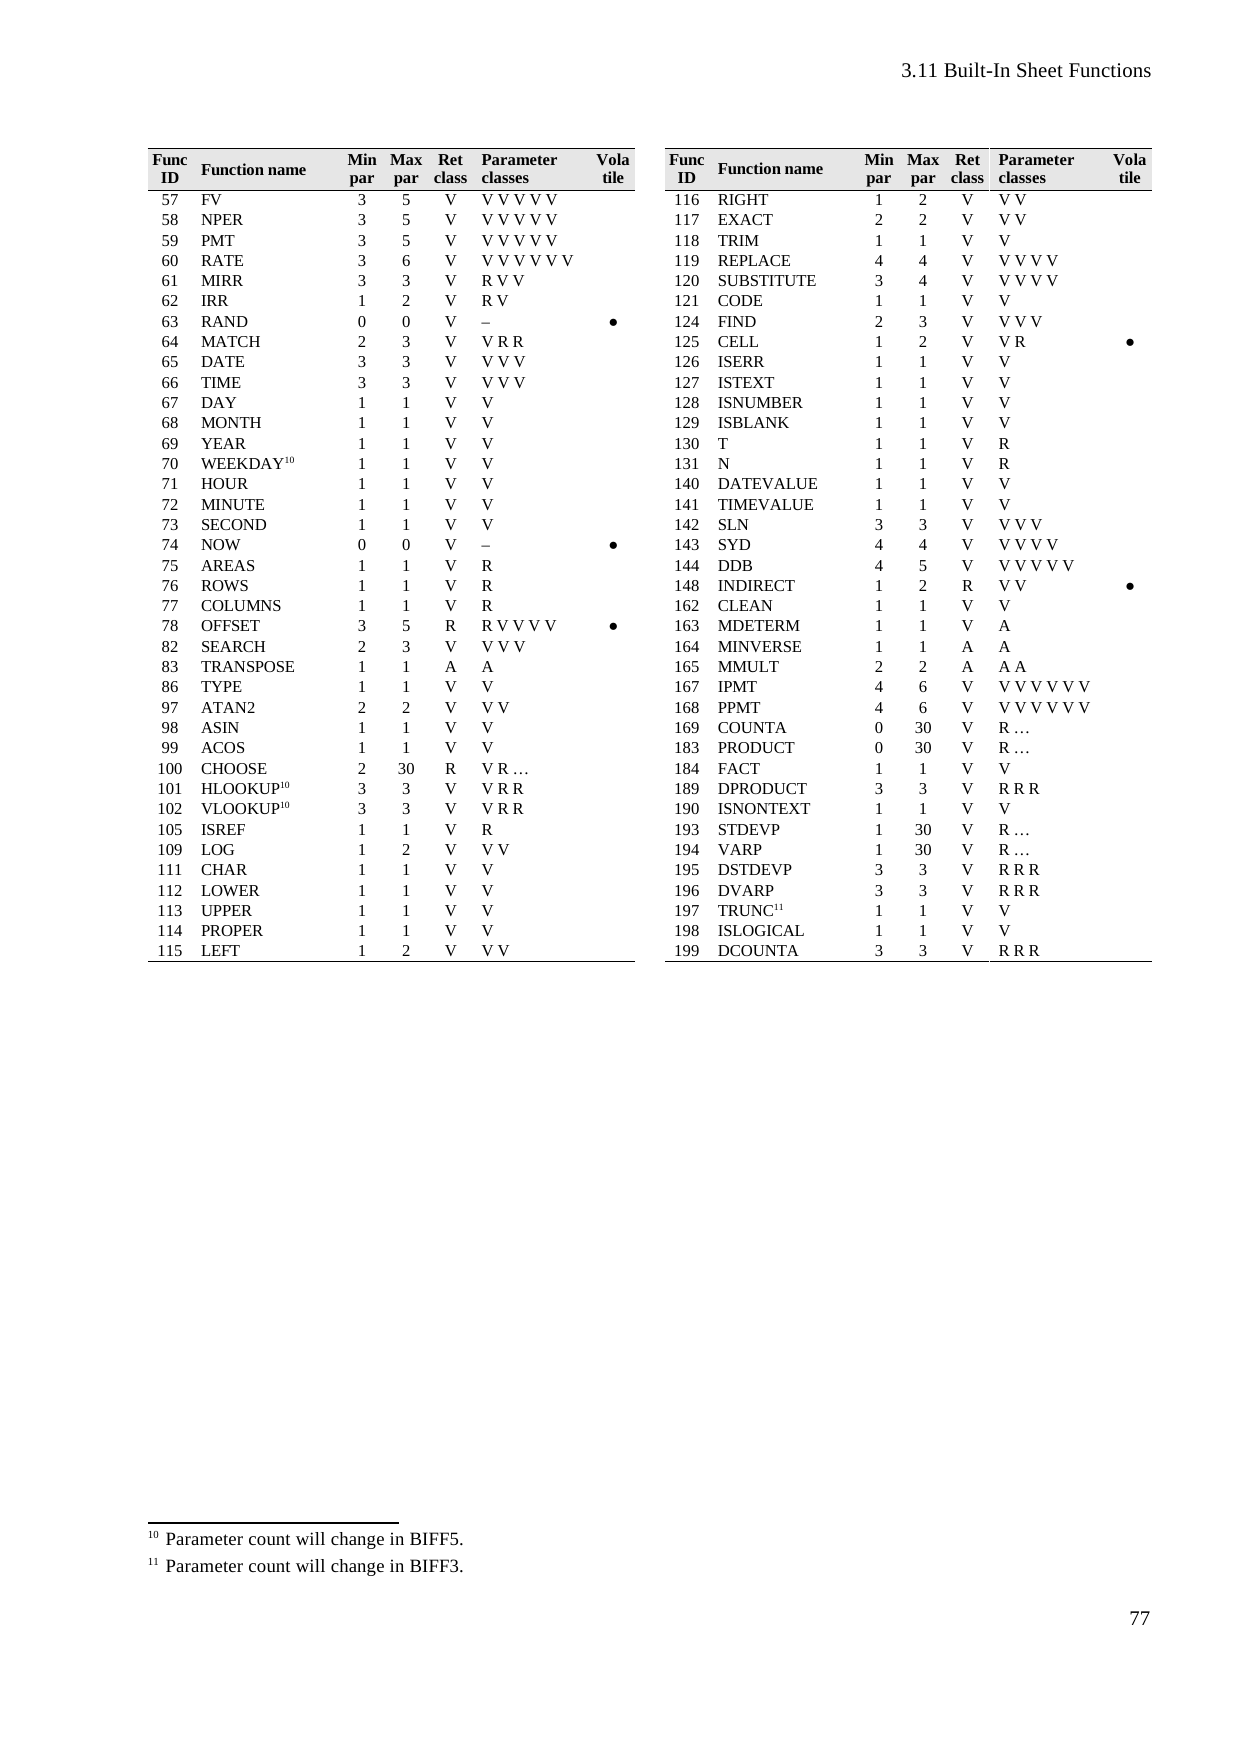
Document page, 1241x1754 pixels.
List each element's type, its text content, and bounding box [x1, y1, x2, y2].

table_cell 127 [665, 373, 709, 393]
table_cell 120 [665, 271, 709, 291]
table_cell DDB [709, 555, 857, 576]
table_cell V [428, 332, 473, 352]
table_cell [635, 474, 664, 494]
table_cell V [990, 474, 1108, 494]
table_cell 3 [901, 860, 945, 880]
table_cell 163 [665, 616, 709, 637]
table_cell V V V V V [473, 230, 591, 251]
table_cell V [945, 515, 989, 535]
table_cell V [428, 494, 473, 515]
table_cell 1 [901, 494, 945, 515]
table_cell 2 [384, 840, 428, 860]
table_cell V [945, 779, 989, 799]
table_cell V [990, 373, 1108, 393]
table_cell 1 [901, 616, 945, 637]
table_cell AREAS [192, 555, 340, 576]
table_cell 4 [901, 271, 945, 291]
table_cell V V V V V [990, 555, 1108, 576]
table_header Volatile [591, 149, 635, 190]
table_cell V [990, 230, 1108, 251]
table_cell 1 [340, 555, 384, 576]
table_cell 4 [857, 535, 901, 555]
table_cell [1108, 230, 1152, 251]
table_cell V [473, 738, 591, 758]
table_cell 1 [857, 434, 901, 454]
table_cell 124 [665, 312, 709, 332]
table_header Func ID [148, 149, 192, 190]
table_cell [635, 819, 664, 840]
table_cell 3 [340, 230, 384, 251]
table_cell [591, 373, 635, 393]
table_cell A [945, 657, 989, 677]
table_cell ISLOGICAL [709, 921, 857, 941]
table_cell [591, 596, 635, 616]
table_cell 165 [665, 657, 709, 677]
table_cell 6 [901, 677, 945, 697]
table_cell 130 [665, 434, 709, 454]
table_cell 30 [901, 738, 945, 758]
table_cell V [428, 698, 473, 718]
table_cell 1 [384, 555, 428, 576]
table_cell 100 [148, 759, 192, 779]
table_cell V R … [473, 759, 591, 779]
table_cell V [428, 718, 473, 738]
table_cell 4 [901, 535, 945, 555]
table_cell [591, 474, 635, 494]
table_cell [591, 718, 635, 738]
table_cell 1 [384, 434, 428, 454]
table_cell 1 [340, 819, 384, 840]
table_cell 183 [665, 738, 709, 758]
table_cell PRODUCT [709, 738, 857, 758]
table_cell V [945, 230, 989, 251]
table_cell 3 [384, 637, 428, 657]
table_cell 111 [148, 860, 192, 880]
table_cell [1108, 312, 1152, 332]
table_cell V [945, 941, 989, 961]
table_cell [635, 576, 664, 596]
table_cell V V V V [990, 251, 1108, 271]
table_cell R R R [990, 941, 1108, 961]
table_cell [591, 860, 635, 880]
table_cell [1108, 657, 1152, 677]
table_cell 1 [340, 840, 384, 860]
table_cell 1 [901, 901, 945, 921]
table_cell RAND [192, 312, 340, 332]
table_cell V [428, 840, 473, 860]
table_cell 69 [148, 434, 192, 454]
table_cell TYPE [192, 677, 340, 697]
table_cell V V V [473, 637, 591, 657]
table_cell 4 [857, 698, 901, 718]
table_cell [591, 819, 635, 840]
table_cell V [428, 941, 473, 961]
table_cell [635, 738, 664, 758]
table_cell [1108, 677, 1152, 697]
table_cell 131 [665, 454, 709, 474]
table_cell V [945, 413, 989, 433]
table_cell 3 [901, 941, 945, 961]
table_cell [1108, 535, 1152, 555]
table_cell 1 [857, 474, 901, 494]
table_cell V [945, 454, 989, 474]
table_cell R … [990, 819, 1108, 840]
table_cell 74 [148, 535, 192, 555]
table_cell TRANSPOSE [192, 657, 340, 677]
table_cell 3 [340, 799, 384, 819]
table_cell V [945, 434, 989, 454]
table_cell [1108, 271, 1152, 291]
table_cell 3 [340, 779, 384, 799]
table_cell V V V [990, 312, 1108, 332]
table_cell V V [990, 210, 1108, 230]
table_cell A [473, 657, 591, 677]
table_cell V [428, 413, 473, 433]
table_cell 1 [384, 677, 428, 697]
table_cell ● [591, 535, 635, 555]
table_cell 99 [148, 738, 192, 758]
table_cell 1 [901, 921, 945, 941]
table_cell REPLACE [709, 251, 857, 271]
table_header Max par [901, 149, 945, 190]
table_cell V [428, 474, 473, 494]
table_cell V [990, 393, 1108, 413]
table_cell A [990, 616, 1108, 637]
table_cell 1 [340, 454, 384, 474]
table_cell V V V [990, 515, 1108, 535]
table_cell 1 [857, 901, 901, 921]
table_cell 1 [340, 413, 384, 433]
table_cell [591, 515, 635, 535]
table_cell 1 [340, 393, 384, 413]
table_cell [635, 779, 664, 799]
table_cell 58 [148, 210, 192, 230]
table_cell 1 [384, 901, 428, 921]
table_cell V [473, 494, 591, 515]
table_cell V [428, 191, 473, 210]
table_cell T [709, 434, 857, 454]
table_header Min par [340, 149, 384, 190]
table_cell 126 [665, 352, 709, 372]
table_cell V V V V V V [473, 251, 591, 271]
table_cell 197 [665, 901, 709, 921]
table_cell 1 [901, 596, 945, 616]
table_cell V [990, 352, 1108, 372]
table_cell 1 [384, 738, 428, 758]
table_cell 5 [384, 210, 428, 230]
table_cell PMT [192, 230, 340, 251]
table_cell 30 [901, 819, 945, 840]
table_cell [591, 901, 635, 921]
table_cell 1 [384, 596, 428, 616]
table_cell ISNUMBER [709, 393, 857, 413]
table_cell [1108, 352, 1152, 372]
table_cell PPMT [709, 698, 857, 718]
table_cell 1 [384, 860, 428, 880]
table_cell V V [473, 698, 591, 718]
table_cell V V V V V [473, 210, 591, 230]
table_cell [635, 860, 664, 880]
table_cell [635, 616, 664, 637]
table_cell 4 [857, 251, 901, 271]
table_cell 2 [857, 312, 901, 332]
table_cell [1108, 819, 1152, 840]
table_cell 1 [384, 819, 428, 840]
table_cell 116 [665, 191, 709, 210]
table_cell [1108, 413, 1152, 433]
table_cell 3 [340, 271, 384, 291]
table_cell V V V [473, 352, 591, 372]
table_cell 2 [384, 941, 428, 961]
table_cell V [473, 474, 591, 494]
table_cell V [945, 840, 989, 860]
table_cell 3 [857, 860, 901, 880]
table_cell [1108, 474, 1152, 494]
table_cell V [945, 819, 989, 840]
table_cell 4 [901, 251, 945, 271]
table_cell [1108, 393, 1152, 413]
table_cell V [990, 759, 1108, 779]
table_cell STDEVP [709, 819, 857, 840]
table_cell 168 [665, 698, 709, 718]
table_cell 3 [384, 332, 428, 352]
table_cell 1 [340, 434, 384, 454]
table_cell DPRODUCT [709, 779, 857, 799]
table_cell 3 [384, 352, 428, 372]
table_cell LOWER [192, 880, 340, 901]
table_cell [635, 251, 664, 271]
table_cell [635, 291, 664, 312]
table_cell 78 [148, 616, 192, 637]
table_cell 114 [148, 921, 192, 941]
table_cell R V V [473, 271, 591, 291]
table_cell [635, 373, 664, 393]
table_cell 0 [384, 535, 428, 555]
table_cell 2 [384, 291, 428, 312]
table_cell 3 [340, 191, 384, 210]
table_cell MATCH [192, 332, 340, 352]
table_cell 6 [901, 698, 945, 718]
table_cell 1 [384, 494, 428, 515]
table_cell 2 [340, 637, 384, 657]
table_cell [635, 555, 664, 576]
table_cell V V V V V [473, 191, 591, 210]
table_cell 1 [340, 941, 384, 961]
table_cell 1 [384, 393, 428, 413]
table_cell V [428, 210, 473, 230]
table_cell V [945, 210, 989, 230]
table_cell 1 [384, 880, 428, 901]
table_cell 199 [665, 941, 709, 961]
table_cell TIMEVALUE [709, 494, 857, 515]
table_cell 3 [901, 515, 945, 535]
table_cell 118 [665, 230, 709, 251]
table_cell 1 [340, 494, 384, 515]
table_cell V [473, 515, 591, 535]
table_header Func ID [665, 149, 709, 190]
table_cell CODE [709, 291, 857, 312]
table_cell SECOND [192, 515, 340, 535]
table_cell V V V [473, 373, 591, 393]
table_cell R [428, 616, 473, 637]
table_cell V [428, 860, 473, 880]
table_cell 66 [148, 373, 192, 393]
table_cell 1 [857, 596, 901, 616]
table_cell [591, 413, 635, 433]
table_cell V [428, 596, 473, 616]
table_cell V [473, 718, 591, 738]
table_cell [591, 921, 635, 941]
table_cell 3 [857, 941, 901, 961]
table_cell TRUNC11 [709, 901, 857, 921]
table_header Parameter classes [473, 149, 591, 190]
table_cell 1 [901, 637, 945, 657]
table_cell 101 [148, 779, 192, 799]
table_cell 1 [857, 494, 901, 515]
table_cell V [428, 555, 473, 576]
table_cell 5 [384, 191, 428, 210]
table_cell [591, 799, 635, 819]
table_cell 3 [340, 251, 384, 271]
table_cell OFFSET [192, 616, 340, 637]
table_cell SEARCH [192, 637, 340, 657]
table_cell 65 [148, 352, 192, 372]
table_cell 30 [901, 840, 945, 860]
table_cell [591, 738, 635, 758]
table_cell 67 [148, 393, 192, 413]
table_cell 3 [384, 271, 428, 291]
table_cell 0 [340, 312, 384, 332]
table_cell 1 [384, 576, 428, 596]
table_cell 1 [857, 576, 901, 596]
table_cell 112 [148, 880, 192, 901]
table_cell [635, 352, 664, 372]
table_cell 30 [384, 759, 428, 779]
table_cell MINVERSE [709, 637, 857, 657]
table_cell 1 [384, 921, 428, 941]
table_cell ● [591, 616, 635, 637]
table_cell 115 [148, 941, 192, 961]
table_cell HLOOKUP10 [192, 779, 340, 799]
table_cell V [945, 698, 989, 718]
table_cell 105 [148, 819, 192, 840]
table_cell [635, 210, 664, 230]
table_cell R [945, 576, 989, 596]
table_cell [635, 840, 664, 860]
table_cell ROWS [192, 576, 340, 596]
table_cell [635, 393, 664, 413]
table_cell [1108, 434, 1152, 454]
table_cell V [428, 352, 473, 372]
table_cell V V [990, 576, 1108, 596]
table_cell 1 [901, 413, 945, 433]
table_cell 3 [857, 880, 901, 901]
table_cell V [428, 291, 473, 312]
table_cell 195 [665, 860, 709, 880]
table_header Parameter classes [990, 149, 1108, 190]
table_cell 3 [340, 373, 384, 393]
table_cell 1 [901, 434, 945, 454]
table_cell DATEVALUE [709, 474, 857, 494]
table_cell 2 [901, 332, 945, 352]
table_cell R … [990, 840, 1108, 860]
table_cell 3 [901, 779, 945, 799]
table_cell 184 [665, 759, 709, 779]
table_cell 2 [857, 210, 901, 230]
table_cell [1108, 596, 1152, 616]
table_cell 1 [857, 291, 901, 312]
table_cell [591, 271, 635, 291]
table_cell [1108, 718, 1152, 738]
table_cell 3 [384, 373, 428, 393]
table_cell V [428, 799, 473, 819]
table_cell V [428, 637, 473, 657]
table_cell [1108, 738, 1152, 758]
table_cell [635, 799, 664, 819]
table_cell V [473, 901, 591, 921]
table_cell R [473, 576, 591, 596]
table_cell MONTH [192, 413, 340, 433]
table_cell [635, 880, 664, 901]
table_cell R R R [990, 860, 1108, 880]
table_cell [1108, 616, 1152, 637]
table_cell ISERR [709, 352, 857, 372]
table_cell – [473, 312, 591, 332]
table_cell VLOOKUP10 [192, 799, 340, 819]
table_cell 2 [901, 191, 945, 210]
table_cell ATAN2 [192, 698, 340, 718]
table_cell 75 [148, 555, 192, 576]
table_cell 167 [665, 677, 709, 697]
table_cell V [990, 901, 1108, 921]
table_cell 1 [384, 474, 428, 494]
table_cell V [428, 515, 473, 535]
table_cell NPER [192, 210, 340, 230]
table_cell 196 [665, 880, 709, 901]
table_cell V [945, 860, 989, 880]
table_cell [591, 576, 635, 596]
table_cell [591, 677, 635, 697]
table_cell 2 [857, 657, 901, 677]
table_cell 109 [148, 840, 192, 860]
table_cell 71 [148, 474, 192, 494]
table_cell [1108, 191, 1152, 210]
table_cell V [945, 677, 989, 697]
table_cell 72 [148, 494, 192, 515]
table_cell V [945, 921, 989, 941]
table_cell DCOUNTA [709, 941, 857, 961]
table_cell CLEAN [709, 596, 857, 616]
table_cell 1 [857, 413, 901, 433]
table_cell V [945, 799, 989, 819]
table_cell V [428, 393, 473, 413]
table_cell MDETERM [709, 616, 857, 637]
table_cell V [990, 921, 1108, 941]
table_cell V [945, 738, 989, 758]
table_cell V [428, 779, 473, 799]
table_cell 2 [901, 210, 945, 230]
table_cell 3 [384, 779, 428, 799]
table_cell 125 [665, 332, 709, 352]
table_cell 129 [665, 413, 709, 433]
table_cell 70 [148, 454, 192, 474]
table_cell VARP [709, 840, 857, 860]
table_cell MMULT [709, 657, 857, 677]
table_cell [635, 921, 664, 941]
table_cell ● [591, 312, 635, 332]
table_cell IPMT [709, 677, 857, 697]
table_cell R R R [990, 779, 1108, 799]
table_cell [591, 434, 635, 454]
table_header Volatile [1108, 149, 1152, 190]
table_header Min par [857, 149, 901, 190]
table_cell [1108, 698, 1152, 718]
table_cell 3 [340, 352, 384, 372]
table_cell V [945, 191, 989, 210]
table_cell UPPER [192, 901, 340, 921]
table_cell V [945, 718, 989, 738]
table_cell CHAR [192, 860, 340, 880]
table_cell 1 [384, 413, 428, 433]
table_header Ret class [945, 149, 989, 190]
table_cell 119 [665, 251, 709, 271]
table_cell V [945, 312, 989, 332]
table_cell 2 [901, 576, 945, 596]
table_cell 1 [384, 657, 428, 677]
table_cell R [473, 819, 591, 840]
table_cell V [945, 332, 989, 352]
table_cell ACOS [192, 738, 340, 758]
table_cell CHOOSE [192, 759, 340, 779]
table_cell ISBLANK [709, 413, 857, 433]
table_cell TRIM [709, 230, 857, 251]
table_cell 1 [340, 576, 384, 596]
table_cell V [945, 352, 989, 372]
table_cell 1 [857, 921, 901, 941]
table_cell 63 [148, 312, 192, 332]
table_header Function name [709, 149, 857, 190]
table_cell V R R [473, 799, 591, 819]
table_cell 4 [857, 677, 901, 697]
table_cell SYD [709, 535, 857, 555]
table_cell DATE [192, 352, 340, 372]
table_cell 162 [665, 596, 709, 616]
table_cell ISNONTEXT [709, 799, 857, 819]
table_cell V [428, 901, 473, 921]
table_cell [635, 698, 664, 718]
table_cell ISTEXT [709, 373, 857, 393]
table_cell 169 [665, 718, 709, 738]
table_cell 1 [340, 291, 384, 312]
table_cell DSTDEVP [709, 860, 857, 880]
table_cell 3 [901, 312, 945, 332]
table_cell V [428, 738, 473, 758]
table_cell 2 [340, 698, 384, 718]
table_cell 1 [340, 596, 384, 616]
table_cell ● [1108, 576, 1152, 596]
table_cell [591, 352, 635, 372]
table_cell R … [990, 738, 1108, 758]
table_cell V [945, 251, 989, 271]
table_cell [1108, 637, 1152, 657]
table_cell 1 [901, 474, 945, 494]
table_cell V [428, 434, 473, 454]
table_cell 1 [901, 291, 945, 312]
table_cell R [473, 555, 591, 576]
table_cell R [428, 759, 473, 779]
table_cell 1 [857, 373, 901, 393]
table_cell [591, 637, 635, 657]
table_cell [591, 657, 635, 677]
table_cell [1108, 555, 1152, 576]
table_cell [635, 941, 664, 962]
table_cell 64 [148, 332, 192, 352]
table_cell V [945, 616, 989, 637]
table_cell V [428, 677, 473, 697]
table_cell 190 [665, 799, 709, 819]
table_cell 1 [857, 819, 901, 840]
table_cell [591, 779, 635, 799]
table_cell 1 [340, 474, 384, 494]
table_cell V [473, 921, 591, 941]
table_cell V [428, 819, 473, 840]
table_cell 1 [340, 515, 384, 535]
table_cell 86 [148, 677, 192, 697]
table_cell R [990, 454, 1108, 474]
table_cell 194 [665, 840, 709, 860]
table_cell [635, 332, 664, 352]
table_cell [1108, 921, 1152, 941]
table_cell V [990, 799, 1108, 819]
table_cell V R R [473, 332, 591, 352]
table_cell 121 [665, 291, 709, 312]
table_cell [1108, 210, 1152, 230]
table_cell 76 [148, 576, 192, 596]
table_cell FIND [709, 312, 857, 332]
table_cell A [990, 637, 1108, 657]
table_cell [635, 718, 664, 738]
table_cell 144 [665, 555, 709, 576]
table_cell 5 [384, 230, 428, 251]
table_cell 1 [857, 616, 901, 637]
table_cell [591, 698, 635, 718]
table_cell V [990, 596, 1108, 616]
table_cell [635, 434, 664, 454]
table_cell V [473, 393, 591, 413]
table_cell 2 [384, 698, 428, 718]
table_cell A [428, 657, 473, 677]
table_cell [635, 190, 664, 210]
table_cell 140 [665, 474, 709, 494]
table_cell LEFT [192, 941, 340, 961]
table_cell [591, 191, 635, 210]
table_cell V [990, 494, 1108, 515]
table_cell MIRR [192, 271, 340, 291]
table_cell – [473, 535, 591, 555]
table_cell 1 [340, 657, 384, 677]
table_cell TIME [192, 373, 340, 393]
table_cell V [945, 271, 989, 291]
table_cell [591, 251, 635, 271]
table_cell 5 [384, 616, 428, 637]
table_cell MINUTE [192, 494, 340, 515]
table_cell [1108, 840, 1152, 860]
table_cell 68 [148, 413, 192, 433]
table_cell V [428, 880, 473, 901]
table_cell V [428, 251, 473, 271]
table_cell V [990, 291, 1108, 312]
table_cell [635, 271, 664, 291]
table_cell 1 [384, 515, 428, 535]
table_cell 3 [857, 515, 901, 535]
table_cell 1 [901, 352, 945, 372]
table_cell 77 [148, 596, 192, 616]
table_cell [635, 677, 664, 697]
table_cell [591, 555, 635, 576]
table_cell V [428, 576, 473, 596]
table_cell 83 [148, 657, 192, 677]
table_cell V R R [473, 779, 591, 799]
table_cell 1 [340, 860, 384, 880]
table_cell 1 [857, 840, 901, 860]
table_cell 98 [148, 718, 192, 738]
table_cell [1108, 454, 1152, 474]
table_cell V [473, 677, 591, 697]
table_cell DAY [192, 393, 340, 413]
table_cell 1 [901, 373, 945, 393]
table_cell [1108, 941, 1152, 961]
table_cell 148 [665, 576, 709, 596]
table_cell V [945, 596, 989, 616]
table_cell V V [473, 840, 591, 860]
table_cell R … [990, 718, 1108, 738]
table_cell 198 [665, 921, 709, 941]
table_cell 0 [857, 738, 901, 758]
table_cell [1108, 291, 1152, 312]
table_cell [1108, 860, 1152, 880]
table_cell RIGHT [709, 191, 857, 210]
table_cell [591, 393, 635, 413]
table_cell [1108, 779, 1152, 799]
table_cell 30 [901, 718, 945, 738]
table_cell 164 [665, 637, 709, 657]
table_cell YEAR [192, 434, 340, 454]
table_cell 1 [340, 718, 384, 738]
table_cell R V [473, 291, 591, 312]
table_cell [635, 454, 664, 474]
table_cell V [428, 230, 473, 251]
table_cell 1 [857, 393, 901, 413]
table_cell RATE [192, 251, 340, 271]
table_cell V [428, 921, 473, 941]
table_cell 3 [901, 880, 945, 901]
table_cell V V [473, 941, 591, 961]
table_cell 142 [665, 515, 709, 535]
table_cell 3 [384, 799, 428, 819]
table_cell ISREF [192, 819, 340, 840]
table_cell 2 [340, 759, 384, 779]
table_cell 1 [901, 799, 945, 819]
table_cell V [990, 413, 1108, 433]
table_cell V [945, 535, 989, 555]
table_cell IRR [192, 291, 340, 312]
table_cell 62 [148, 291, 192, 312]
table_cell 1 [901, 230, 945, 251]
table_cell V [945, 901, 989, 921]
table_header [635, 148, 664, 190]
table_cell 1 [857, 332, 901, 352]
table_cell CELL [709, 332, 857, 352]
table_cell [635, 901, 664, 921]
table_header Function name [192, 149, 340, 190]
table_cell V [428, 373, 473, 393]
table_cell R R R [990, 880, 1108, 901]
table_cell [591, 210, 635, 230]
table_cell 1 [857, 799, 901, 819]
table_cell A A [990, 657, 1108, 677]
table_cell FACT [709, 759, 857, 779]
table_cell [1108, 515, 1152, 535]
table_cell [591, 840, 635, 860]
table_cell 189 [665, 779, 709, 799]
table_cell V V V V [990, 271, 1108, 291]
table_header Ret class [428, 149, 473, 190]
table_cell HOUR [192, 474, 340, 494]
table_cell [635, 637, 664, 657]
table_cell R [990, 434, 1108, 454]
table_cell [635, 515, 664, 535]
table_cell V [428, 535, 473, 555]
table_cell [1108, 373, 1152, 393]
table_cell V [473, 454, 591, 474]
table_cell [635, 535, 664, 555]
table_cell 3 [340, 616, 384, 637]
table_cell SUBSTITUTE [709, 271, 857, 291]
table_cell V R [990, 332, 1108, 352]
table_cell 141 [665, 494, 709, 515]
table_cell [635, 494, 664, 515]
table_cell V [945, 474, 989, 494]
table_cell 1 [857, 759, 901, 779]
table_cell N [709, 454, 857, 474]
table_cell [635, 759, 664, 779]
table_cell V [945, 880, 989, 901]
table_cell PROPER [192, 921, 340, 941]
table_cell R V V V V [473, 616, 591, 637]
table_cell 4 [857, 555, 901, 576]
table_cell ASIN [192, 718, 340, 738]
table_cell DVARP [709, 880, 857, 901]
table_cell V [473, 434, 591, 454]
table_cell COLUMNS [192, 596, 340, 616]
table_cell 1 [857, 352, 901, 372]
table_cell [591, 494, 635, 515]
table_cell [1108, 251, 1152, 271]
table_cell [635, 413, 664, 433]
table_cell WEEKDAY10 [192, 454, 340, 474]
table_cell V [473, 413, 591, 433]
table_cell V [428, 271, 473, 291]
table_cell 2 [340, 332, 384, 352]
table_cell [591, 880, 635, 901]
table_cell 3 [857, 779, 901, 799]
table_cell 1 [340, 901, 384, 921]
table_cell [1108, 880, 1152, 901]
table_cell V [945, 555, 989, 576]
table_cell 60 [148, 251, 192, 271]
table_cell V V V V V V [990, 677, 1108, 697]
table_cell 1 [857, 454, 901, 474]
table_cell [591, 759, 635, 779]
table_cell LOG [192, 840, 340, 860]
table_cell [635, 657, 664, 677]
table_cell [591, 454, 635, 474]
table_cell 61 [148, 271, 192, 291]
table_cell 128 [665, 393, 709, 413]
table_cell V [945, 373, 989, 393]
table_cell 1 [901, 759, 945, 779]
table_cell [591, 332, 635, 352]
table_cell [635, 312, 664, 332]
table_cell 1 [857, 637, 901, 657]
table_cell [1108, 759, 1152, 779]
table_cell V [473, 860, 591, 880]
table_cell 102 [148, 799, 192, 819]
table_cell ● [1108, 332, 1152, 352]
table_cell 57 [148, 191, 192, 210]
table_cell 117 [665, 210, 709, 230]
table_cell COUNTA [709, 718, 857, 738]
table_cell 1 [384, 454, 428, 474]
table_cell A [945, 637, 989, 657]
table_cell V V V V V V [990, 698, 1108, 718]
table_cell INDIRECT [709, 576, 857, 596]
table_cell 82 [148, 637, 192, 657]
table_cell V [945, 393, 989, 413]
table_cell [1108, 901, 1152, 921]
table_cell FV [192, 191, 340, 210]
table_cell V [473, 880, 591, 901]
table_cell 1 [340, 738, 384, 758]
table_cell 2 [901, 657, 945, 677]
table_cell EXACT [709, 210, 857, 230]
table_cell 1 [901, 454, 945, 474]
table_cell 3 [340, 210, 384, 230]
table_cell V [945, 494, 989, 515]
table_cell R [473, 596, 591, 616]
table_cell 3 [857, 271, 901, 291]
table_cell NOW [192, 535, 340, 555]
table_cell 97 [148, 698, 192, 718]
table_cell [1108, 799, 1152, 819]
table_cell [1108, 494, 1152, 515]
table_header Max par [384, 149, 428, 190]
table_cell 1 [857, 191, 901, 210]
table_cell V [428, 454, 473, 474]
table_cell 113 [148, 901, 192, 921]
table_cell 1 [340, 880, 384, 901]
table_cell [591, 291, 635, 312]
table_cell 1 [857, 230, 901, 251]
table_cell [635, 596, 664, 616]
table_cell V [945, 759, 989, 779]
table_cell V V [990, 191, 1108, 210]
table_cell 193 [665, 819, 709, 840]
table_cell 73 [148, 515, 192, 535]
table_cell 1 [340, 677, 384, 697]
table_cell V [945, 291, 989, 312]
table_cell SLN [709, 515, 857, 535]
table_cell 0 [857, 718, 901, 738]
table_cell 59 [148, 230, 192, 251]
table_cell 6 [384, 251, 428, 271]
table_cell 1 [901, 393, 945, 413]
table_cell 143 [665, 535, 709, 555]
table_cell [591, 230, 635, 251]
table_cell V [428, 312, 473, 332]
table_cell 1 [340, 921, 384, 941]
table_cell [635, 230, 664, 251]
table_cell 0 [340, 535, 384, 555]
table_cell 0 [384, 312, 428, 332]
table_cell 5 [901, 555, 945, 576]
table_cell [591, 941, 635, 961]
table_cell V V V V [990, 535, 1108, 555]
table_cell 1 [384, 718, 428, 738]
